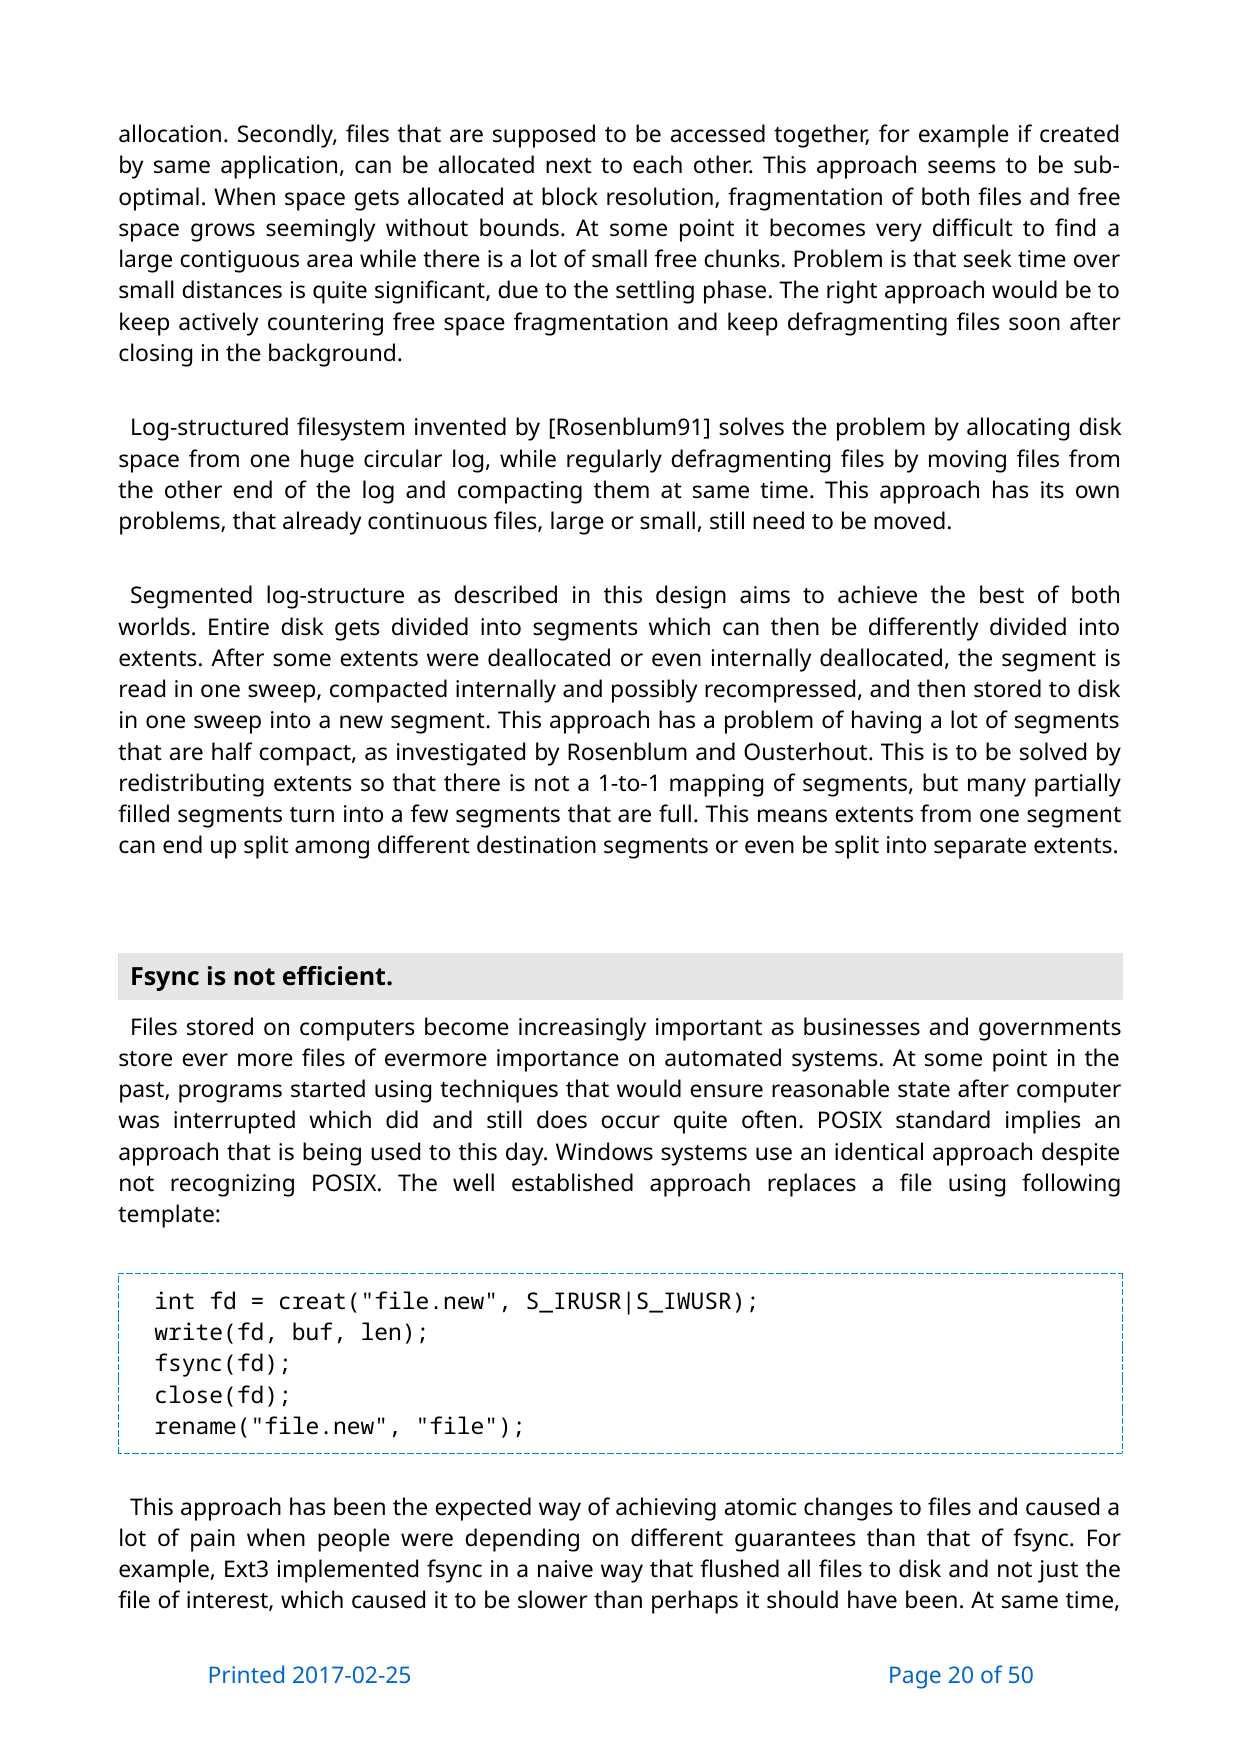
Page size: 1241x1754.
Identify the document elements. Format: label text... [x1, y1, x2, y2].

text close(fd); [118, 1366, 1122, 1397]
text rename("file.new", "file"); [118, 1397, 1122, 1453]
text fsync(fd); [118, 1335, 1122, 1366]
text allocation. Secondly, files that are supposed to be accessed together, for example if created by same application, can be allocated next to each other. This approach seems to be sub-optimal. When space gets allocated at block resolution, fragmentation of both files and free space grows seemingly without bounds. At some point it becomes very difficult to find a large contiguous area while there is a lot of small free chunks. Problem is that seek time over small distances is quite significant, due to the settling phase. The right approach would be to keep actively countering free space fragmentation and keep defragmenting files soon after closing in the background. [118, 118, 1122, 368]
text int fd = creat("file.new", S_IRUSR|S_IWUSR); [118, 1272, 1122, 1304]
text Log-structured filesystem invented by [Rosenblum91] solves the problem by allocating disk space from one huge circular log, while regularly defragmenting files by moving files from the other end of the log and compacting them at same time. This approach has its own problems, that already continuous files, large or small, still need to be moved. [118, 411, 1122, 536]
subtitle Fsync is not efficient. [119, 954, 1122, 999]
text write(fd, buf, len); [118, 1304, 1122, 1335]
text Files stored on computers become increasingly important as businesses and governments store ever more files of evermore importance on automated systems. At some point in the past, programs started using techniques that would ensure reasonable state after computer was interrupted which did and still does occur quite often. POSIX standard implies an approach that is being used to this day. Windows systems use an identical approach despite not recognizing POSIX. The well established approach replaces a file using following template: [118, 1011, 1122, 1229]
text Segmented log-structure as described in this design aims to achieve the best of both worlds. Entire disk gets divided into segments which can then be differently divided into extents. After some extents were deallocated or even internally deallocated, the segment is read in one sweep, compacted internally and possibly recompressed, and then stored to disk in one sweep into a new segment. This approach has a problem of having a lot of segments that are half compact, as investigated by Rosenblum and Ousterhout. This is to be solved by redistributing extents so that there is not a 1-to-1 mapping of segments, but many partially filled segments turn into a few segments that are full. This means extents from one segment can end up split among different destination segments or even be split into separate extents. [118, 579, 1122, 861]
text This approach has been the expected way of achieving atomic changes to files and caused a lot of pain when people were depending on different guarantees than that of fsync. For example, Ext3 implemented fsync in a naive way that flushed all files to disk and not just the file of interest, which caused it to be slower than perhaps it should have been. At same time, [118, 1491, 1122, 1616]
